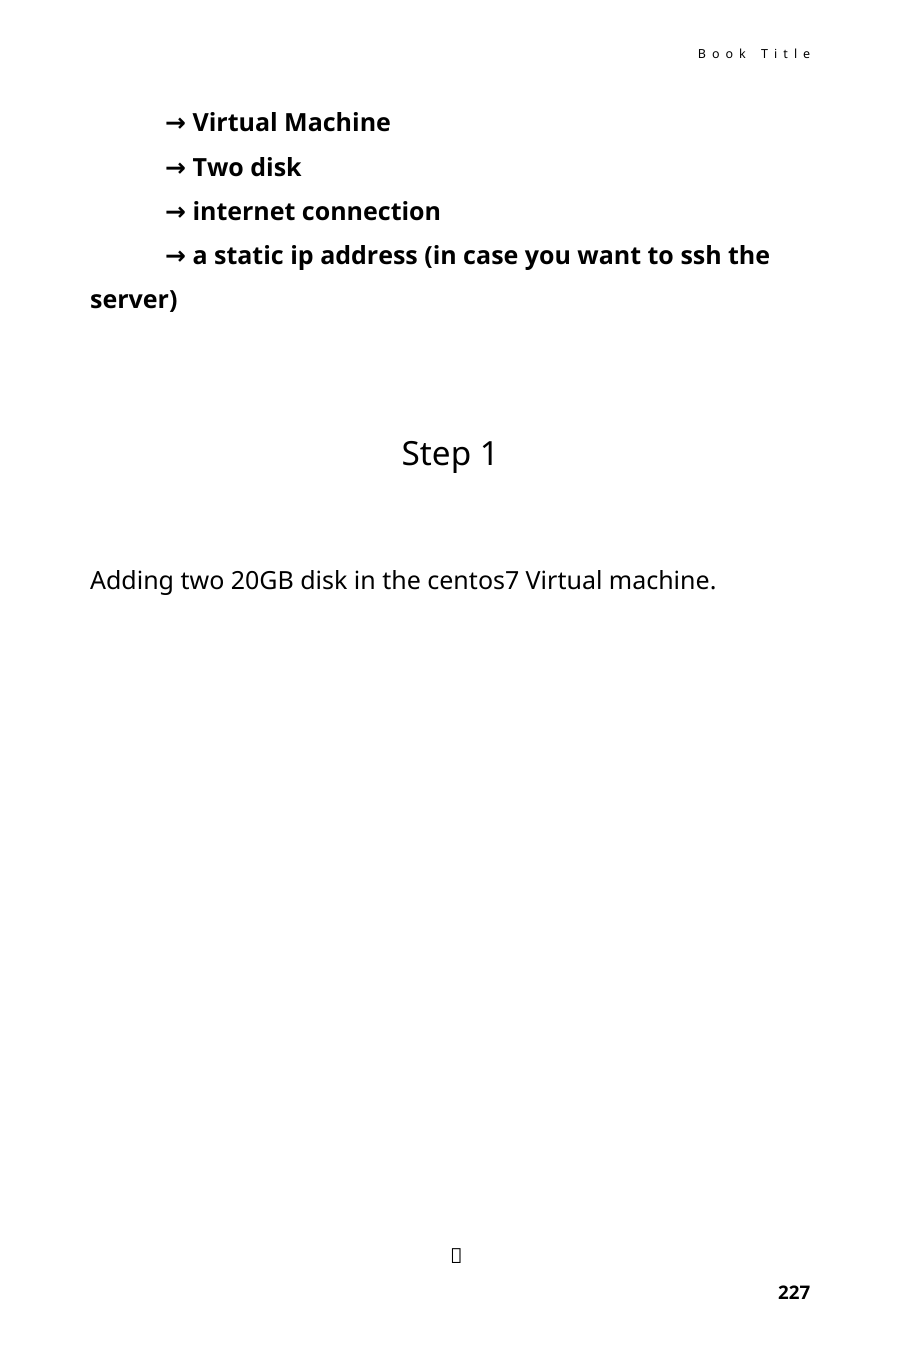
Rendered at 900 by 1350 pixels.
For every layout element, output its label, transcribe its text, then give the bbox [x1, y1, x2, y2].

text Step 1 [90, 429, 810, 475]
text Adding two 20GB disk in the centos7 Virtual machine. [90, 562, 810, 596]
text → Virtual Machine [90, 105, 810, 139]
text → Two disk [90, 149, 810, 183]
text → internet connection [90, 193, 810, 228]
text → a static ip address (in case you want to ssh the server) [90, 238, 810, 316]
